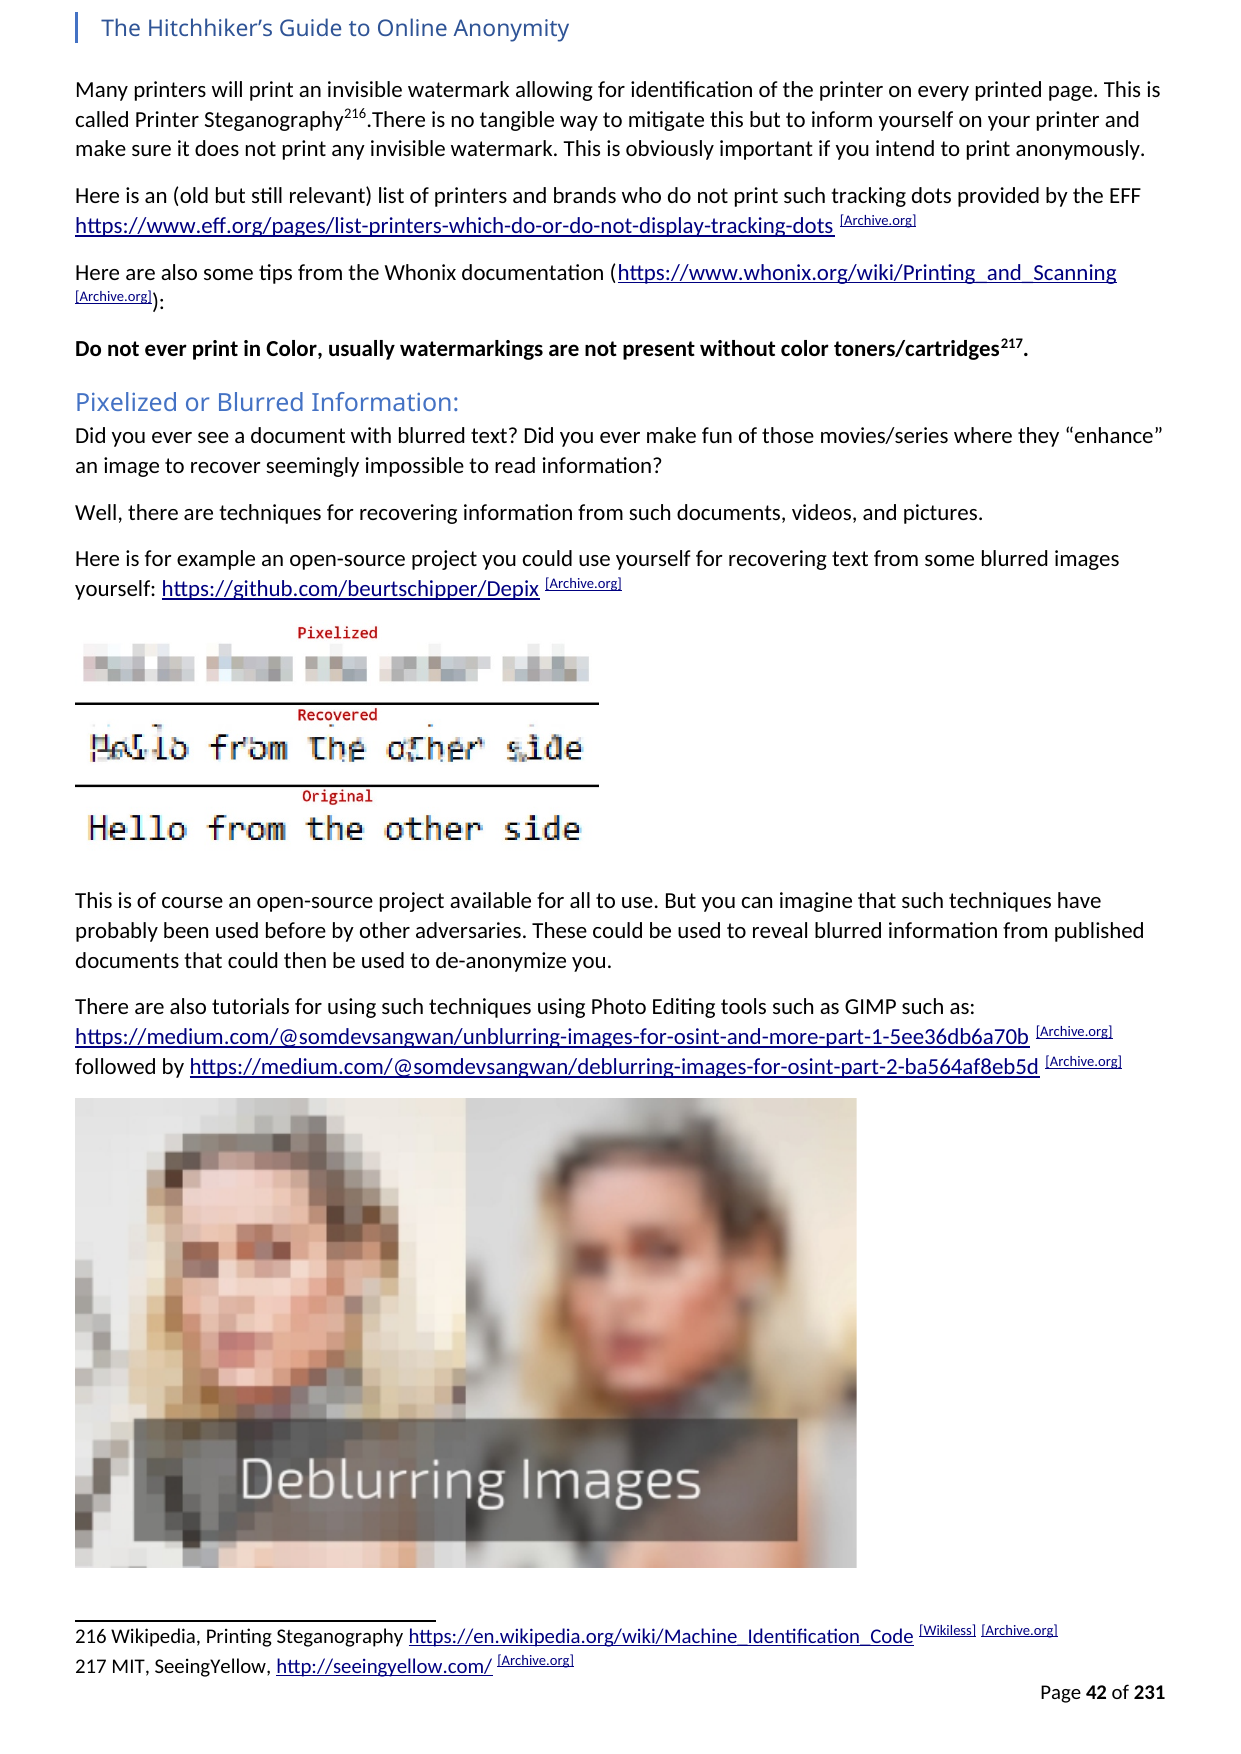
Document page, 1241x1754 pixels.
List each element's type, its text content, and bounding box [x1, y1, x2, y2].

text Wikipedia, Printing Steganography https://en.wikipedia.org/wiki/Machine_Identification_Code [Wikiless] [Archive.org] [75, 1621, 1165, 1649]
picture [75, 620, 599, 868]
text Here is an (old but still relevant) list of printers and brands who do not print such tracking dots provided by the EFF https://www.eff.org/pages/list-printers-which-do-or-do-not-display-tracking-dots [Archive.org] [75, 181, 1165, 239]
text MIT, SeeingYellow, http://seeingyellow.com/ [Archive.org] [75, 1651, 1165, 1679]
text Do not ever print in Color, usually watermarkings are not present without color toners/cartridges. [75, 334, 1165, 362]
picture [75, 1098, 857, 1568]
text Many printers will print an invisible watermark allowing for identification of the printer on every printed page. This is called Printer Steganography.There is no tangible way to mitigate this but to inform yourself on your printer and make sure it does not print any invisible watermark. This is obviously important if you intend to print anonymously. [75, 75, 1165, 163]
text Here are also some tips from the Whonix documentation (https://www.whonix.org/wiki/Printing_and_Scanning [Archive.org]): [75, 258, 1165, 316]
text Here is for example an open-source project you could use yourself for recovering text from some blurred images yourself: https://github.com/beurtschipper/Depix [Archive.org] [75, 544, 1165, 602]
subtitle Pixelized or Blurred Information: [75, 385, 1165, 419]
text This is of course an open-source project available for all to use. But you can imagine that such techniques have probably been used before by other adversaries. These could be used to reveal blurred information from published documents that could then be used to de-anonymize you. [75, 886, 1165, 974]
text There are also tutorials for using such techniques using Photo Editing tools such as GIMP such as: https://medium.com/@somdevsangwan/unblurring-images-for-osint-and-more-part-1-5ee36db6a70b [Archive.org] followed by https://medium.com/@somdevsangwan/deblurring-images-for-osint-part-2-ba564af8eb5d [Archive.org] [75, 992, 1165, 1080]
text Did you ever see a document with blurred text? Did you ever make fun of those movies/series where they “enhance” an image to recover seemingly impossible to read information? [75, 421, 1165, 479]
text Well, there are techniques for recovering information from such documents, videos, and pictures. [75, 498, 1165, 526]
